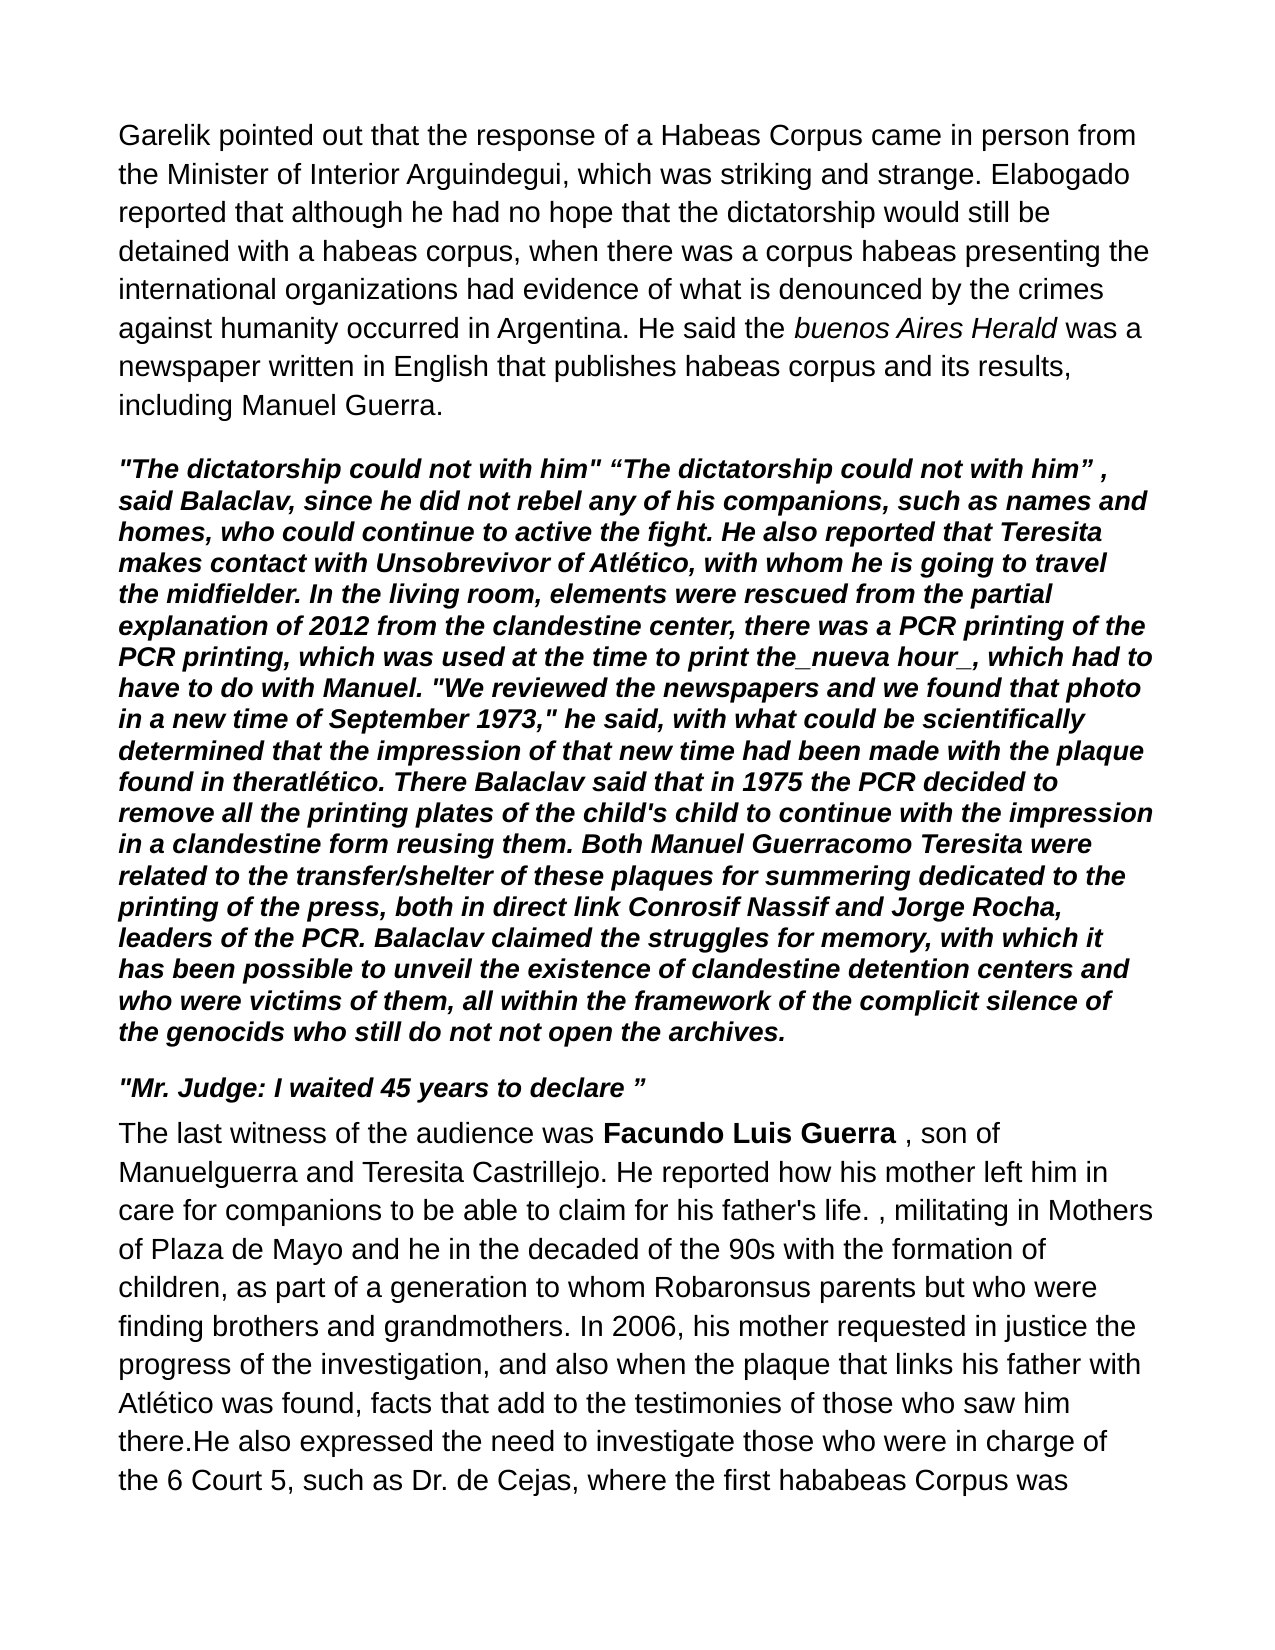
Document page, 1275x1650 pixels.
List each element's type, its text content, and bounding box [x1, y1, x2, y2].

text Garelik pointed out that the response of a Habeas Corpus came in person from the Minister of Interior Arguindegui, which was striking and strange. Elabogado reported that although he had no hope that the dictatorship would still be detained with a habeas corpus, when there was a corpus habeas presenting the international organizations had evidence of what is denounced by the crimes against humanity occurred in Argentina. He said the buenos Aires Herald was a newspaper written in English that publishes habeas corpus and its results, including Manuel Guerra. [118, 118, 1157, 421]
subtitle "Mr. Judge: I waited 45 years to declare ” [118, 1072, 1157, 1103]
subtitle "The dictatorship could not with him" “The dictatorship could not with him” , said Balaclav, since he did not rebel any of his companions, such as names and homes, who could continue to active the fight. He also reported that Teresita makes contact with Unsobrevivor of Atlético, with whom he is going to travel the midfielder. In the living room, elements were rescued from the partial explanation of 2012 from the clandestine center, there was a PCR printing of the PCR printing, which was used at the time to print the_nueva hour_, which had to have to do with Manuel. "We reviewed the newspapers and we found that photo in a new time of September 1973," he said, with what could be scientifically determined that the impression of that new time had been made with the plaque found in theratlético. There Balaclav said that in 1975 the PCR decided to remove all the printing plates of the child's child to continue with the impression in a clandestine form reusing them. Both Manuel Guerracomo Teresita were related to the transfer/shelter of these plaques for summering dedicated to the printing of the press, both in direct link Conrosif Nassif and Jorge Rocha, leaders of the PCR. Balaclav claimed the struggles for memory, with which it has been possible to unveil the existence of clandestine detention centers and who were victims of them, all within the framework of the complicit silence of the genocids who still do not not open the archives. [118, 453, 1157, 1047]
text The last witness of the audience was Facundo Luis Guerra , son of Manuelguerra and Teresita Castrillejo. He reported how his mother left him in care for companions to be able to claim for his father's life. , militating in Mothers of Plaza de Mayo and he in the decaded of the 90s with the formation of children, as part of a generation to whom Robaronsus parents but who were finding brothers and grandmothers. In 2006, his mother requested in justice the progress of the investigation, and also when the plaque that links his father with Atlético was found, facts that add to the testimonies of those who saw him there.He also expressed the need to investigate those who were in charge of the 6 Court 5, such as Dr. de Cejas, where the first hababeas Corpus was [118, 1116, 1157, 1496]
